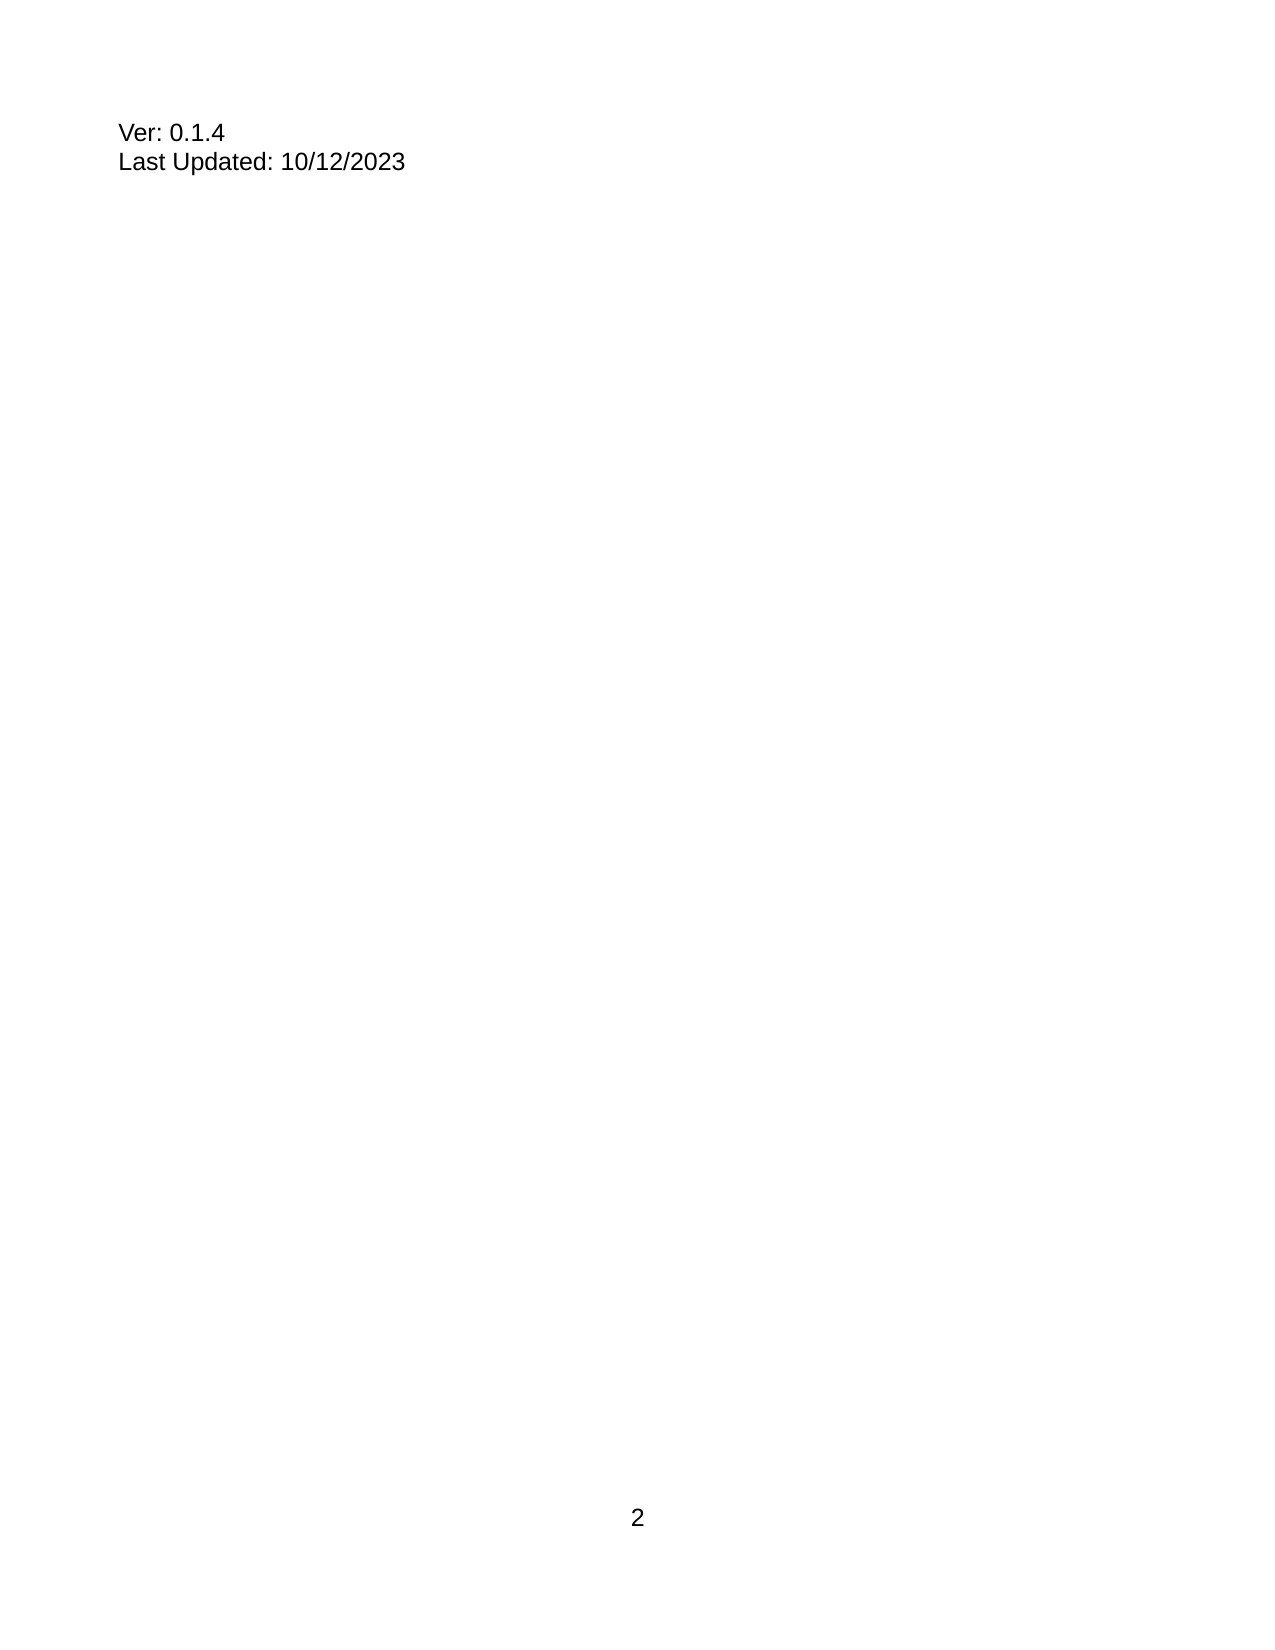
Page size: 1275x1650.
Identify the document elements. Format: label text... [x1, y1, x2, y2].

text Last Updated: 10/12/2023 [118, 147, 1157, 176]
text Ver: 0.1.4 [118, 118, 1157, 147]
